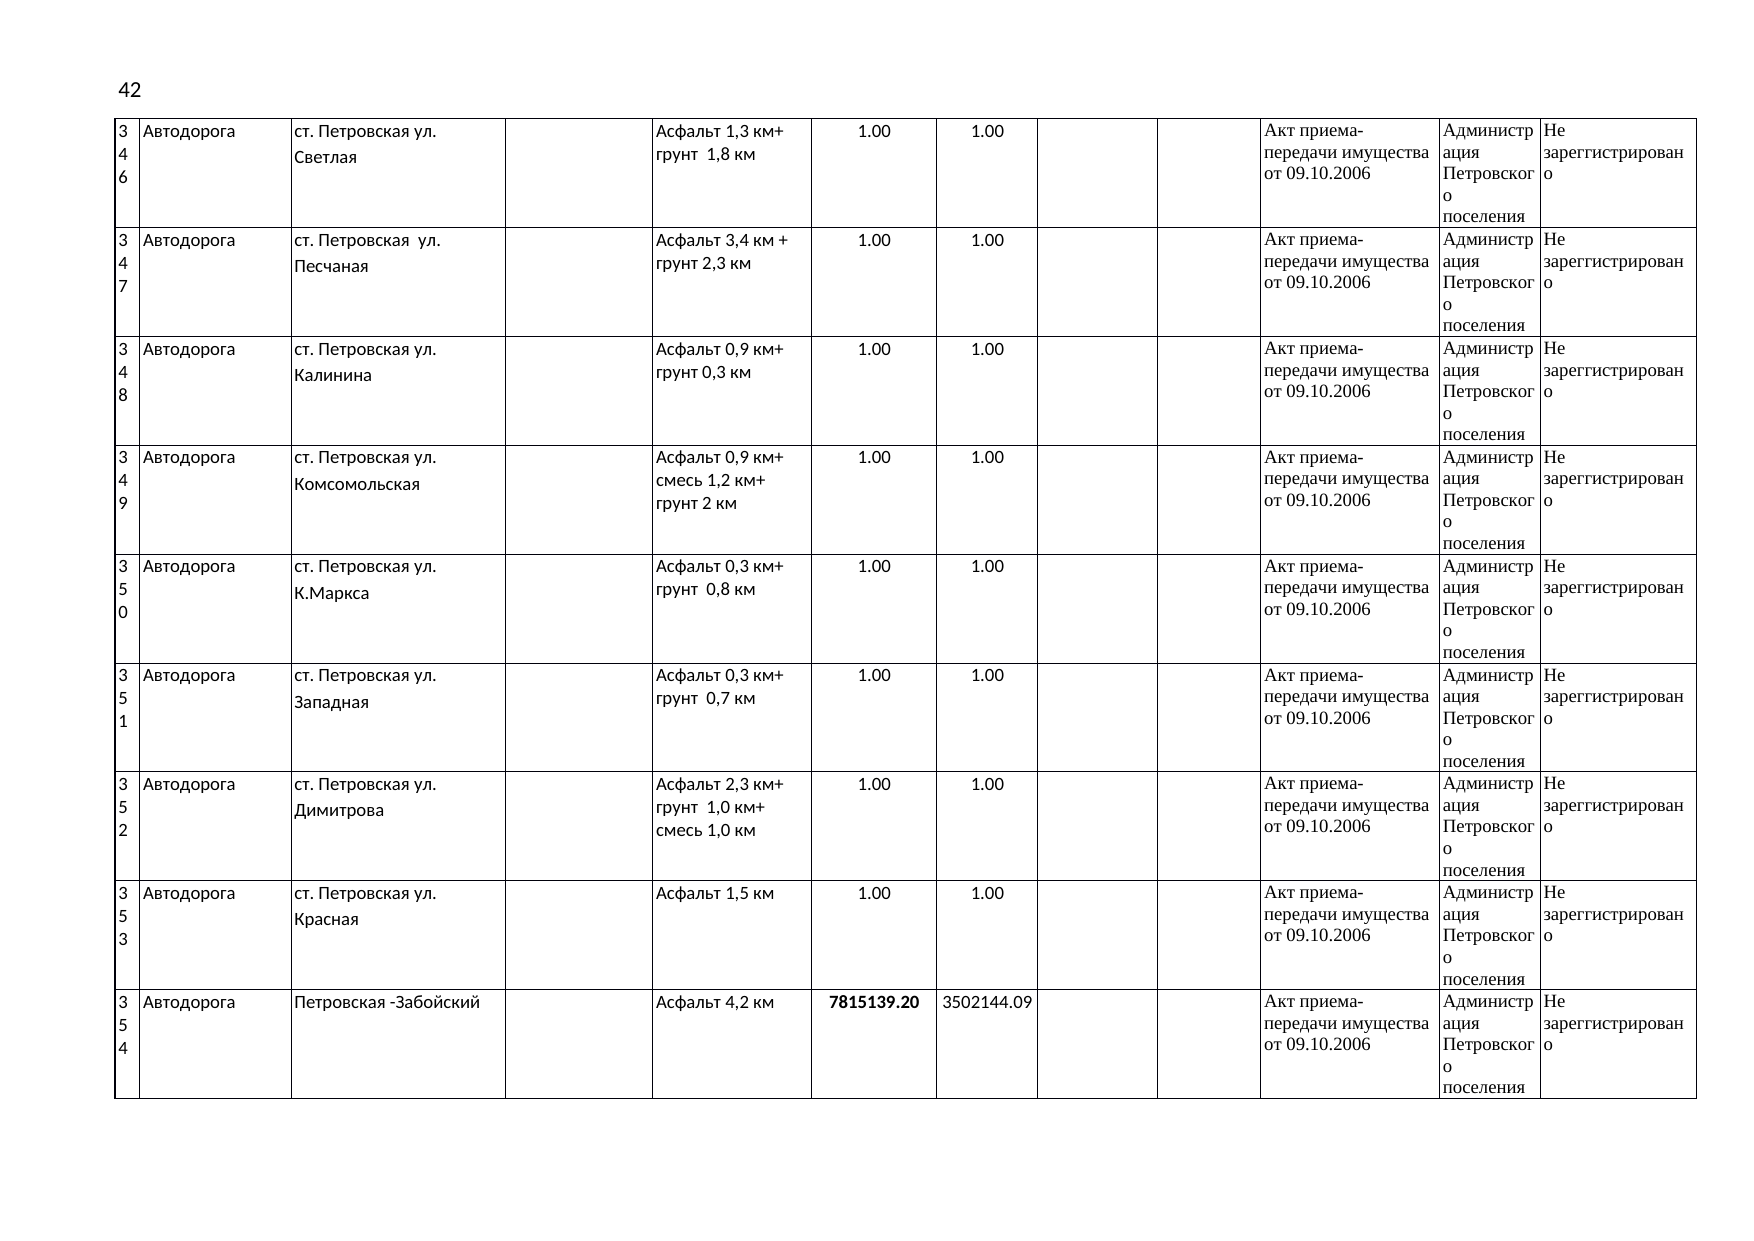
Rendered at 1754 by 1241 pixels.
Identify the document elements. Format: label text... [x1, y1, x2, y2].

table_cell ст. Петровская ул. Комсомольская [292, 446, 505, 553]
table_cell 1,00 [812, 555, 936, 662]
table_cell Акт приема-передачи имущества от 09.10.2006 [1261, 881, 1439, 989]
table_cell ст. Петровская ул. Светлая [292, 119, 505, 227]
table_cell [1158, 446, 1260, 553]
table_cell Акт приема-передачи имущества от 09.10.2006 [1261, 990, 1439, 1098]
table_cell Администрация Петровского поселения [1440, 990, 1540, 1098]
table_cell 1,00 [937, 119, 1037, 227]
table_cell [506, 337, 652, 445]
table_cell 351 [116, 664, 139, 771]
table_cell [1158, 772, 1260, 880]
table_cell [1158, 228, 1260, 336]
table_cell [1038, 664, 1157, 771]
table_cell Не зареггистрировано [1541, 119, 1696, 227]
table_cell [1038, 119, 1157, 227]
table_cell Акт приема-передачи имущества от 09.10.2006 [1261, 446, 1439, 553]
table_cell Администрация Петровского поселения [1440, 555, 1540, 662]
table_cell Акт приема-передачи имущества от 09.10.2006 [1261, 337, 1439, 445]
table_cell Не зареггистрировано [1541, 772, 1696, 880]
table_cell 1,00 [937, 664, 1037, 771]
table_cell Акт приема-передачи имущества от 09.10.2006 [1261, 772, 1439, 880]
table_cell Администрация Петровского поселения [1440, 337, 1540, 445]
table_cell 1,00 [937, 337, 1037, 445]
table_cell Не зареггистрировано [1541, 664, 1696, 771]
table_cell Акт приема-передачи имущества от 09.10.2006 [1261, 664, 1439, 771]
table_cell ст. Петровская ул. Калинина [292, 337, 505, 445]
table_cell [506, 228, 652, 336]
table_cell Автодорога [140, 664, 291, 771]
table_cell [1158, 990, 1260, 1098]
table_cell 7815139,20 [812, 990, 936, 1098]
table_cell 1,00 [937, 555, 1037, 662]
table_cell Администрация Петровского поселения [1440, 228, 1540, 336]
table_cell Акт приема-передачи имущества от 09.10.2006 [1261, 228, 1439, 336]
table_cell Не зареггистрировано [1541, 228, 1696, 336]
table_cell 348 [116, 337, 139, 445]
table_cell Автодорога [140, 772, 291, 880]
table_cell [506, 555, 652, 662]
table_cell [506, 990, 652, 1098]
table_cell Автодорога [140, 119, 291, 227]
table_cell 1,00 [812, 772, 936, 880]
table_cell 350 [116, 555, 139, 662]
table_cell Администрация Петровского поселения [1440, 119, 1540, 227]
table_cell Администрация Петровского поселения [1440, 772, 1540, 880]
table_cell Не зареггистрировано [1541, 881, 1696, 989]
table_cell 354 [116, 990, 139, 1098]
table_cell Администрация Петровского поселения [1440, 881, 1540, 989]
table_cell [506, 881, 652, 989]
table_cell Автодорога [140, 990, 291, 1098]
table_cell Автодорога [140, 446, 291, 553]
table_cell [1038, 228, 1157, 336]
table_cell ст. Петровская ул. К.Маркса [292, 555, 505, 662]
table_cell Асфальт 0,3 км+ грунт 0,8 км [653, 555, 811, 662]
table_cell Асфальт 0,3 км+ грунт 0,7 км [653, 664, 811, 771]
table_cell Асфальт 2,3 км+ грунт 1,0 км+ смесь 1,0 км [653, 772, 811, 880]
table_cell Акт приема-передачи имущества от 09.10.2006 [1261, 555, 1439, 662]
table_cell Не зареггистрировано [1541, 337, 1696, 445]
table_cell ст. Петровская ул. Песчаная [292, 228, 505, 336]
table_cell [506, 664, 652, 771]
table_cell Автодорога [140, 228, 291, 336]
table_cell Асфальт 0,9 км+ грунт 0,3 км [653, 337, 811, 445]
table_cell Автодорога [140, 555, 291, 662]
table_cell Асфальт 0,9 км+ смесь 1,2 км+ грунт 2 км [653, 446, 811, 553]
table_cell [1158, 337, 1260, 445]
table_cell 1,00 [812, 337, 936, 445]
table_cell [1038, 881, 1157, 989]
table_cell 352 [116, 772, 139, 880]
table_cell 1,00 [937, 881, 1037, 989]
table_cell Автодорога [140, 337, 291, 445]
table_cell 347 [116, 228, 139, 336]
table_cell 1,00 [812, 664, 936, 771]
table_cell [506, 446, 652, 553]
table_cell [506, 119, 652, 227]
table_cell Не зареггистрировано [1541, 446, 1696, 553]
table_cell 1,00 [812, 228, 936, 336]
table_cell Акт приема-передачи имущества от 09.10.2006 [1261, 119, 1439, 227]
table_cell Асфальт 3,4 км + грунт 2,3 км [653, 228, 811, 336]
table_cell [1038, 990, 1157, 1098]
table_cell Петровская -Забойский [292, 990, 505, 1098]
table_cell ст. Петровская ул. Западная [292, 664, 505, 771]
table_cell ст. Петровская ул. Красная [292, 881, 505, 989]
table_cell [1038, 772, 1157, 880]
table_cell [1158, 881, 1260, 989]
table_cell [1038, 337, 1157, 445]
table_cell 349 [116, 446, 139, 553]
table_cell 346 [116, 119, 139, 227]
table_cell Асфальт 1,3 км+ грунт 1,8 км [653, 119, 811, 227]
table_cell Автодорога [140, 881, 291, 989]
table_cell 353 [116, 881, 139, 989]
table_cell [1158, 664, 1260, 771]
table_cell Администрация Петровского поселения [1440, 446, 1540, 553]
table_cell 3502144,09 [937, 990, 1037, 1098]
table_cell Асфальт 4,2 км [653, 990, 811, 1098]
table_cell Не зареггистрировано [1541, 555, 1696, 662]
table_cell 1,00 [812, 881, 936, 989]
table_cell Асфальт 1,5 км [653, 881, 811, 989]
table_cell 1,00 [937, 446, 1037, 553]
table_cell ст. Петровская ул. Димитрова [292, 772, 505, 880]
table_cell [1158, 119, 1260, 227]
table_cell [1038, 446, 1157, 553]
table_cell Администрация Петровского поселения [1440, 664, 1540, 771]
table_cell [506, 772, 652, 880]
table_cell 1,00 [937, 772, 1037, 880]
table_cell [1038, 555, 1157, 662]
table_cell 1,00 [812, 446, 936, 553]
table_cell 1,00 [812, 119, 936, 227]
table_cell [1158, 555, 1260, 662]
table_cell 1,00 [937, 228, 1037, 336]
table_cell Не зареггистрировано [1541, 990, 1696, 1098]
